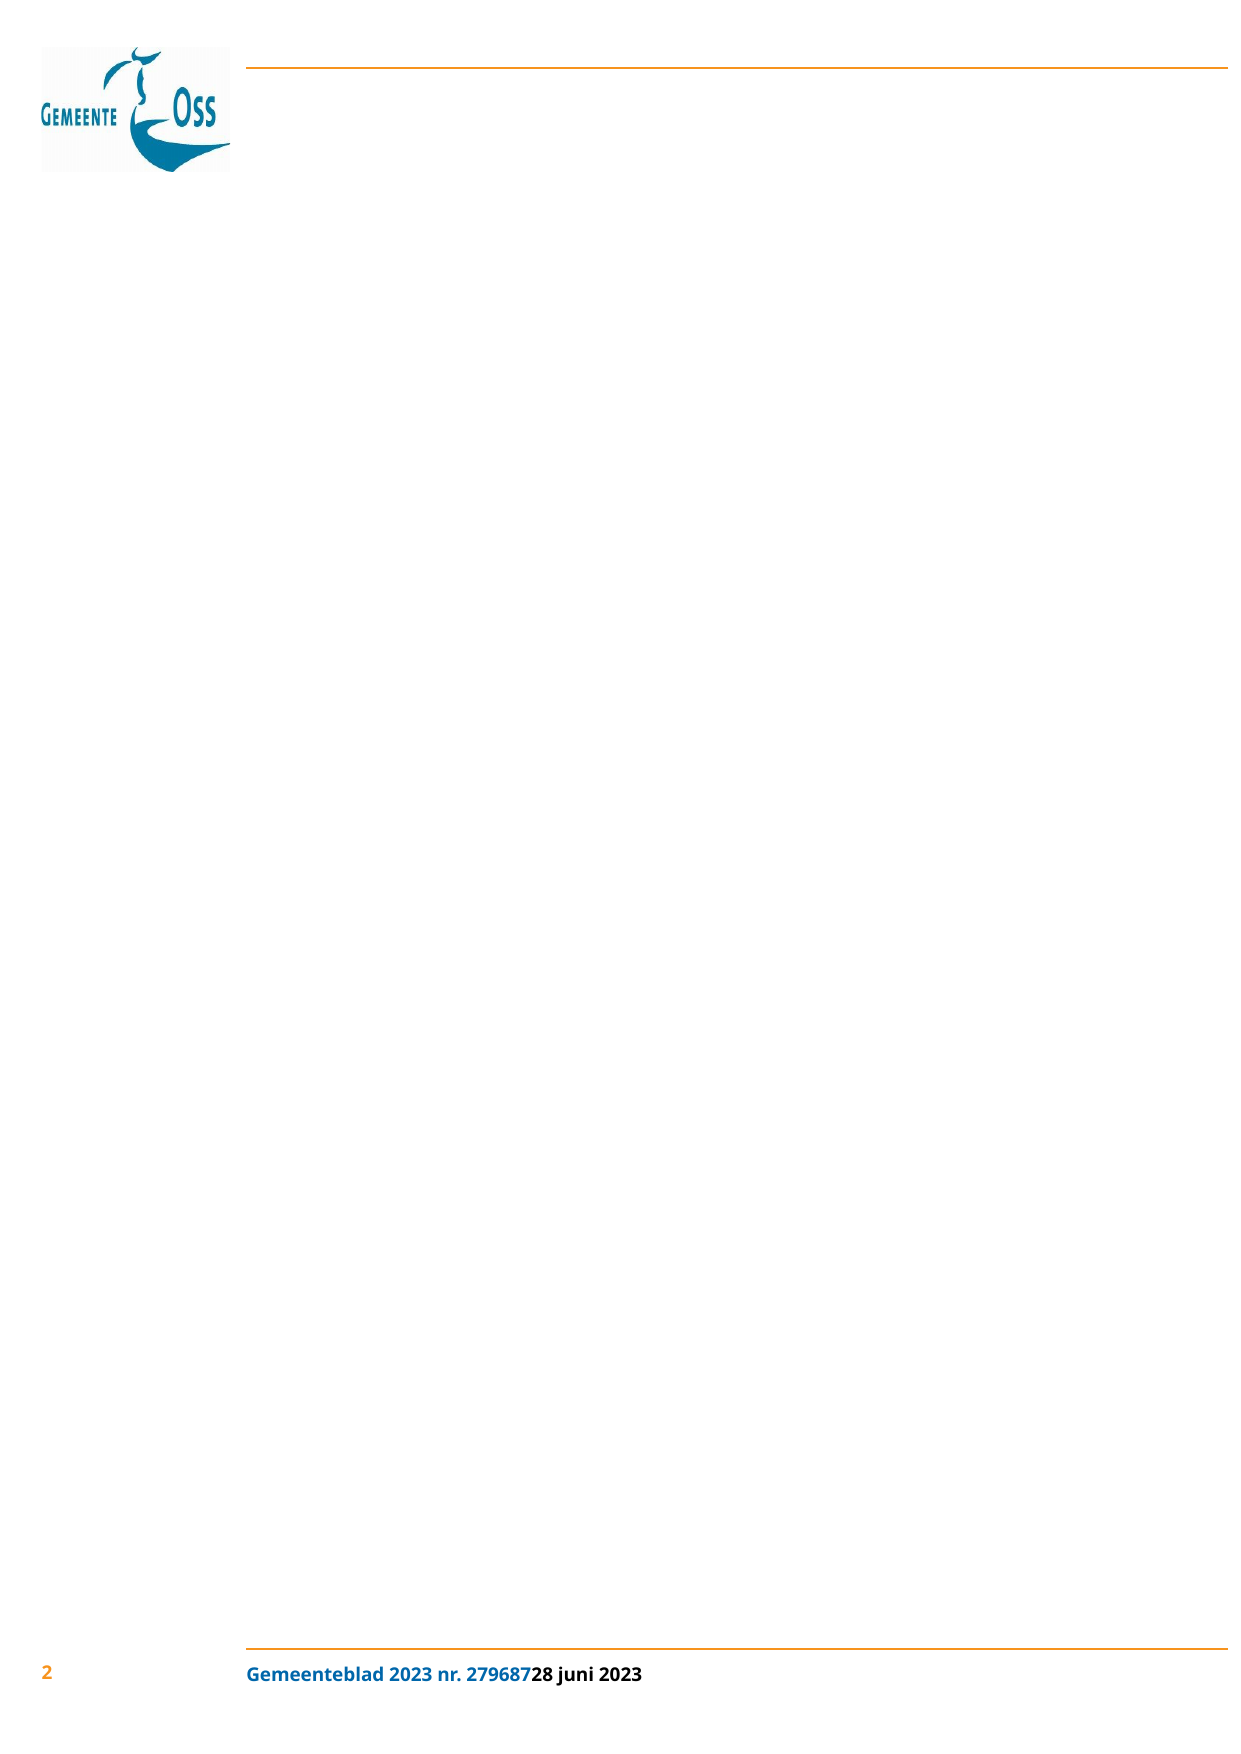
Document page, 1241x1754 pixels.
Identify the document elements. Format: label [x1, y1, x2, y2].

picture [41, 47, 231, 172]
